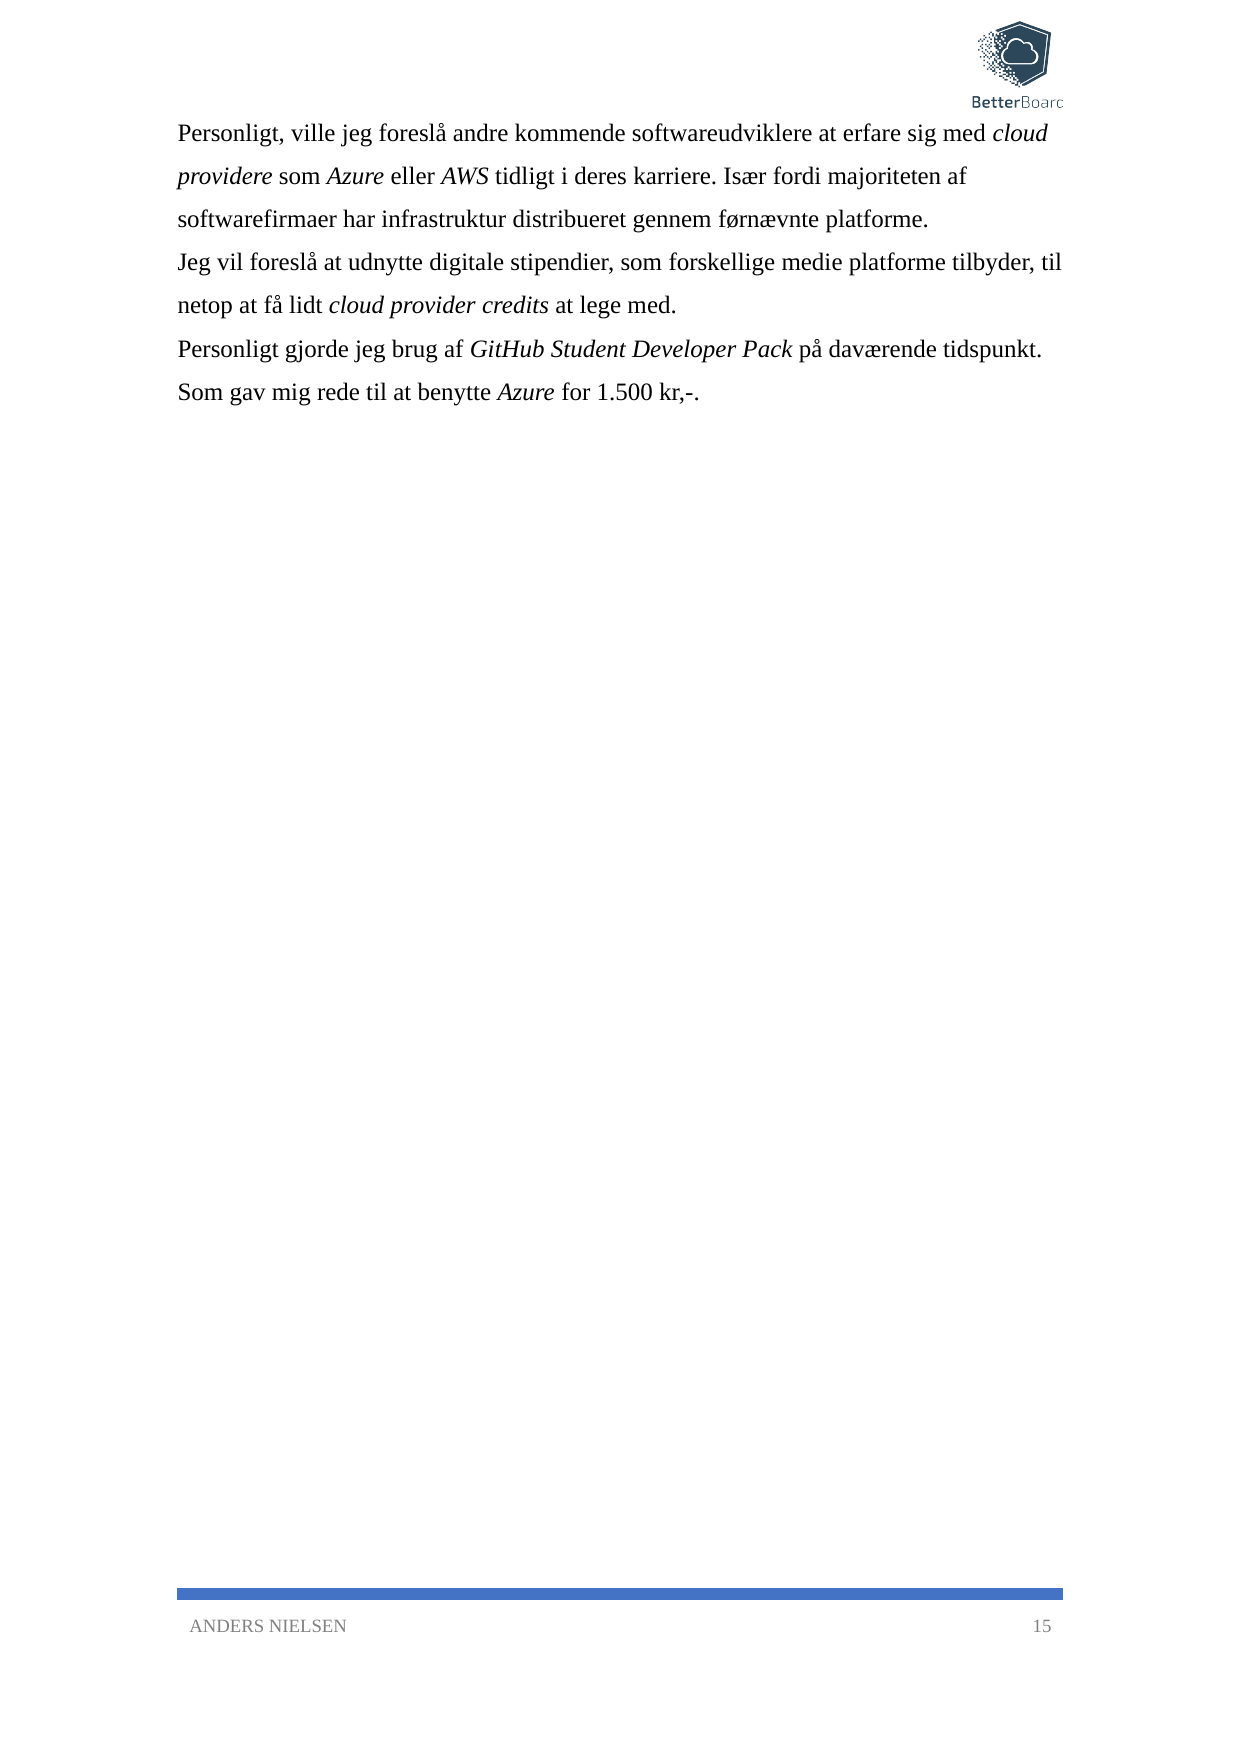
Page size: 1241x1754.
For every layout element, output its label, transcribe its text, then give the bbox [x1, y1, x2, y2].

text Personligt, ville jeg foreslå andre kommende softwareudviklere at erfare sig med cloud providere som Azure eller AWS tidligt i deres karriere. Især fordi majoriteten af softwarefirmaer har infrastruktur distribueret gennem førnævnte platforme. Jeg vil foreslå at udnytte digitale stipendier, som forskellige medie platforme tilbyder, til netop at få lidt cloud provider credits at lege med. Personligt gjorde jeg brug af GitHub Student Developer Pack på daværende tidspunkt. Som gav mig rede til at benytte Azure for 1.500 kr,-. [177, 118, 1063, 406]
